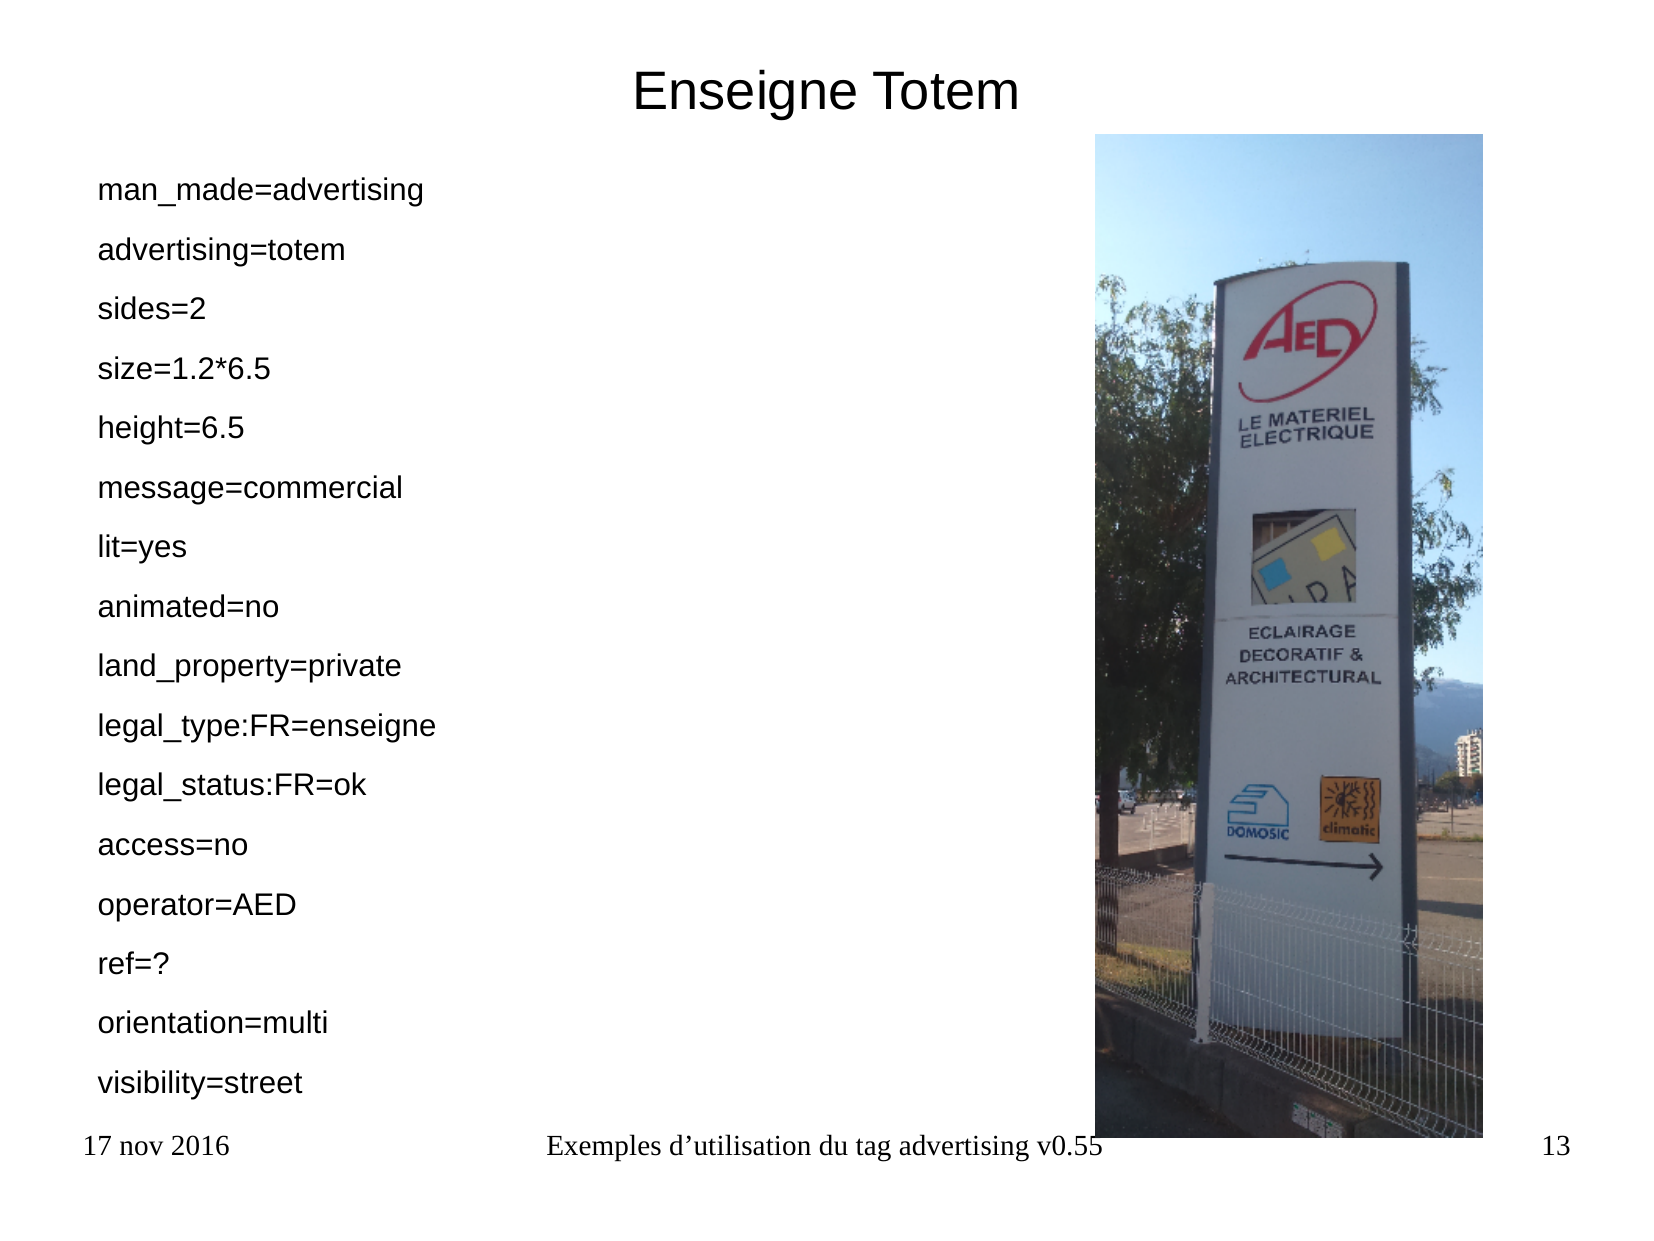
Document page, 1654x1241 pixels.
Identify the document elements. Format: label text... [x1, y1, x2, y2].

text_box man_made=advertising advertising=totem sides=2 size=1.2*6.5 height=6.5 message=commercial lit=yes animated=no land_property=private legal_type:FR=enseigne legal_status:FR=ok access=no operator=AED ref=? orientation=multi visibility=street [82, 165, 781, 1108]
title Enseigne Totem [82, 30, 1571, 152]
picture [1095, 134, 1483, 1139]
